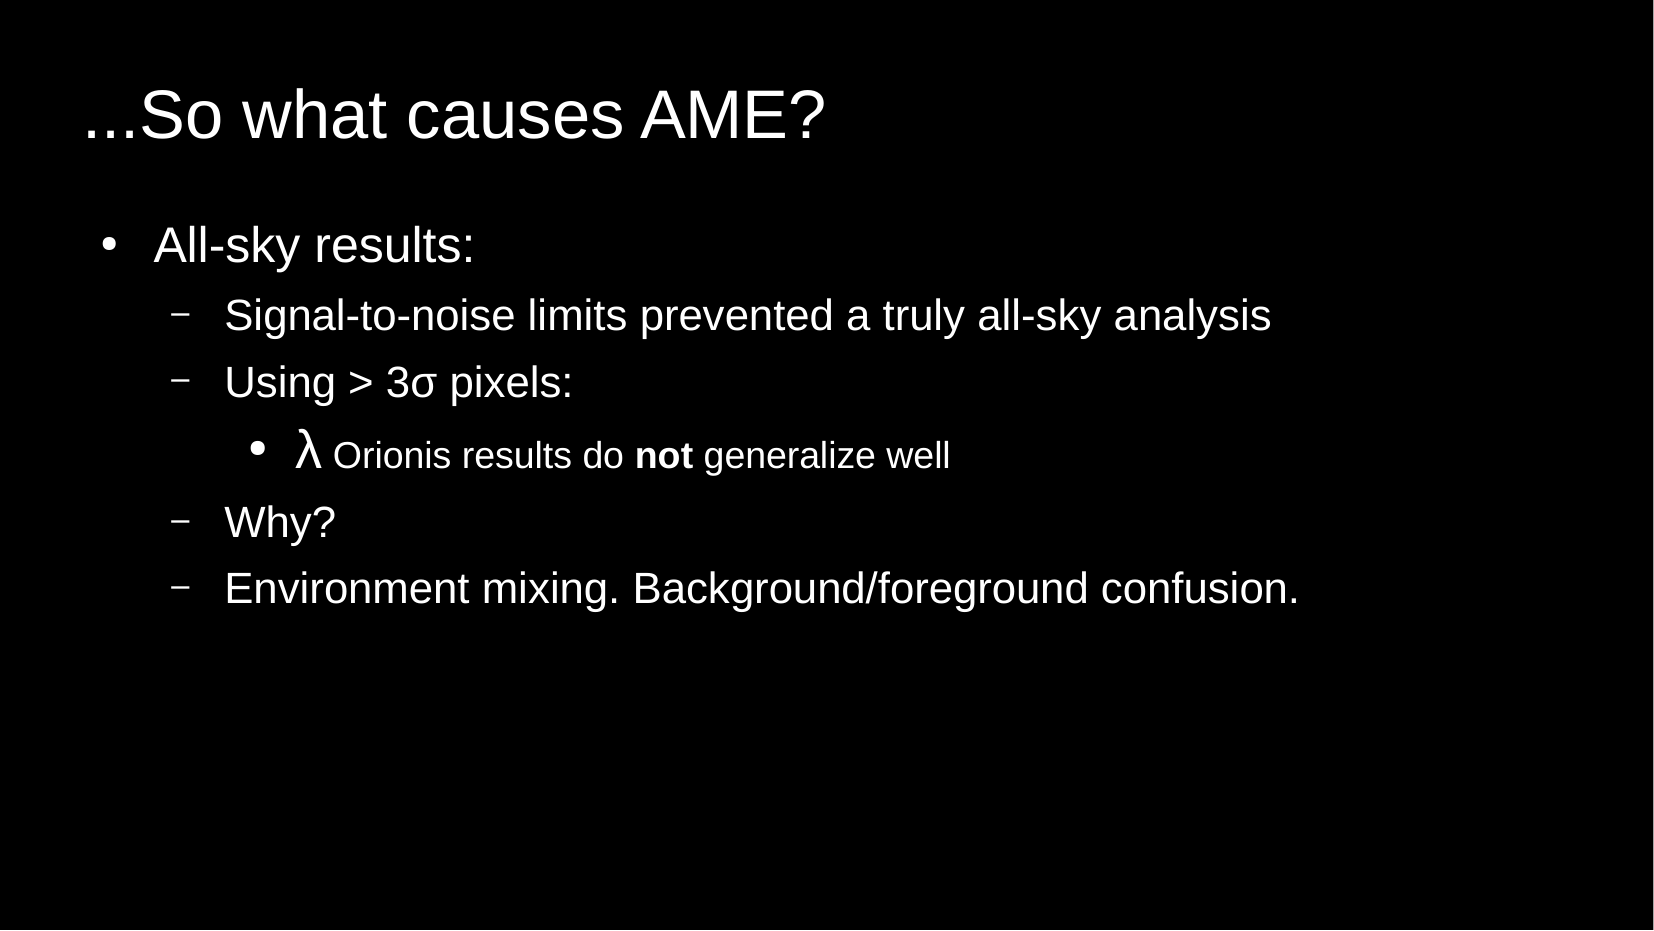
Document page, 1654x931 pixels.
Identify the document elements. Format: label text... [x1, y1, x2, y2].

list All-sky results: Signal-to-noise limits prevented a truly all-sky analysis Using > 3σ pixels: λ Orionis results do not generalize well Why? Environment mixing. Background/foreground confusion. [82, 217, 1571, 758]
title ...So what causes AME? [82, 37, 1571, 193]
